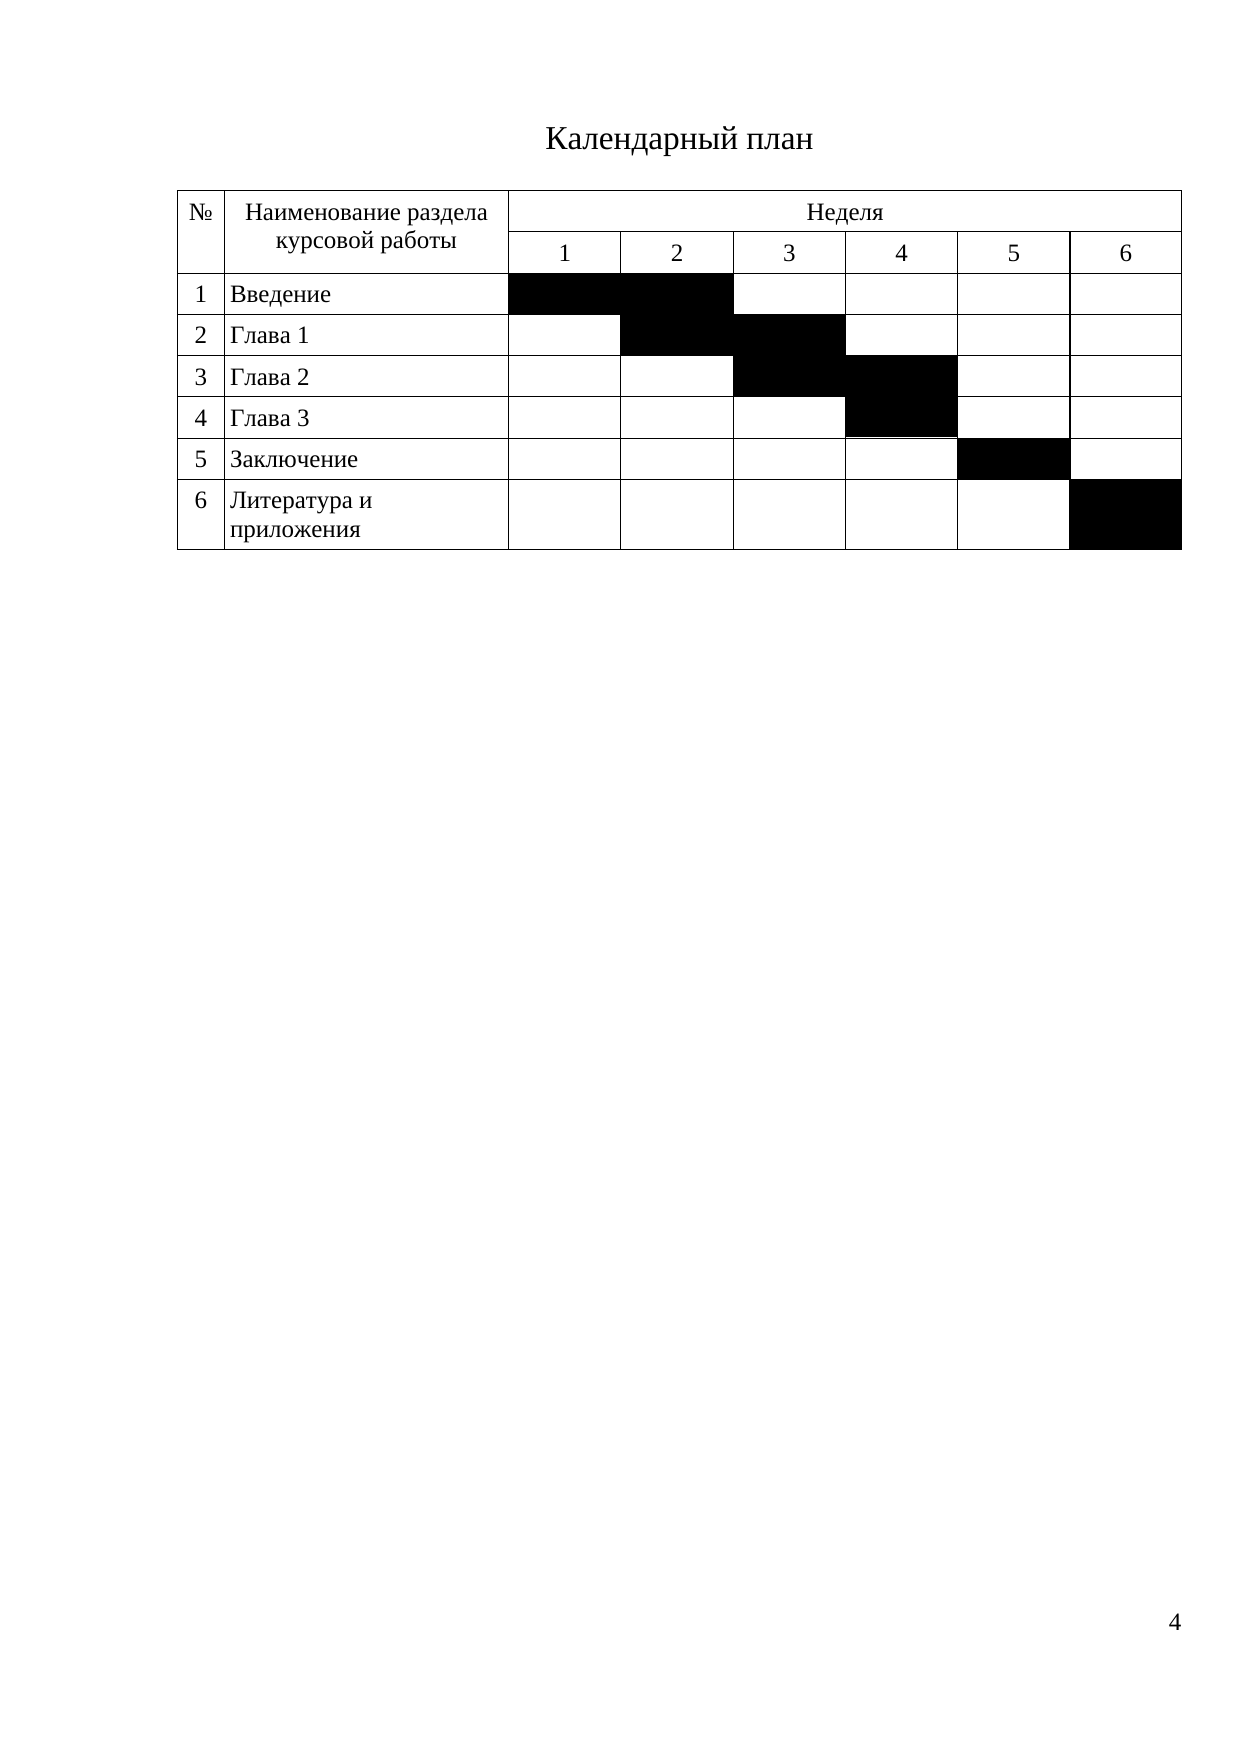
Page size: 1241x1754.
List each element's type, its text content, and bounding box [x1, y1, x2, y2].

table_cell 4 [178, 397, 224, 437]
table_cell [734, 397, 845, 437]
table_cell [846, 315, 957, 355]
table_cell 2 [178, 315, 224, 355]
table_cell 6 [1071, 232, 1181, 272]
table_cell [621, 439, 733, 479]
table_cell Глава 1 [225, 315, 508, 355]
table_cell [846, 480, 957, 549]
table_cell [846, 397, 957, 437]
table_cell [1071, 315, 1181, 355]
table_cell 3 [178, 356, 224, 396]
table_header Наименование раздела курсовой работы [225, 191, 508, 272]
table_cell [734, 315, 845, 355]
table_cell [958, 315, 1069, 355]
table_header № [178, 191, 224, 272]
table_cell 1 [178, 274, 224, 314]
text Календарный план [177, 118, 1181, 156]
table_cell [734, 356, 845, 396]
table_cell [734, 480, 845, 549]
table_cell [846, 274, 957, 314]
table_cell Заключение [225, 439, 508, 479]
table_cell [958, 274, 1069, 314]
table_cell [1071, 480, 1181, 549]
table_cell [1071, 274, 1181, 314]
table_cell Глава 2 [225, 356, 508, 396]
table_cell 5 [178, 439, 224, 479]
table_cell [958, 397, 1069, 437]
table_cell [1071, 397, 1181, 437]
table_cell 3 [734, 232, 845, 272]
table_cell [1071, 439, 1181, 479]
table_cell [734, 274, 845, 314]
table_cell [509, 356, 620, 396]
table_cell Введение [225, 274, 508, 314]
table_cell Литература и приложения [225, 480, 508, 549]
table_cell [621, 274, 733, 314]
table_cell [509, 274, 620, 314]
table_cell [958, 439, 1069, 479]
table_cell 5 [958, 232, 1069, 272]
table_cell [621, 397, 733, 437]
table_header Неделя [509, 191, 1181, 231]
table_cell 6 [178, 480, 224, 549]
table_cell [846, 356, 957, 396]
table_cell [621, 480, 733, 549]
table_cell [509, 480, 620, 549]
table_cell [621, 315, 733, 355]
table_cell [958, 356, 1069, 396]
table_cell Глава 3 [225, 397, 508, 437]
table_cell [846, 439, 957, 479]
table_cell [734, 439, 845, 479]
table_cell [509, 397, 620, 437]
table_cell 1 [509, 232, 620, 272]
table_cell [621, 356, 733, 396]
table_cell [509, 439, 620, 479]
table_cell 2 [621, 232, 733, 272]
table_cell [1071, 356, 1181, 396]
table_cell [509, 315, 620, 355]
table_cell 4 [846, 232, 957, 272]
table_cell [958, 480, 1069, 549]
